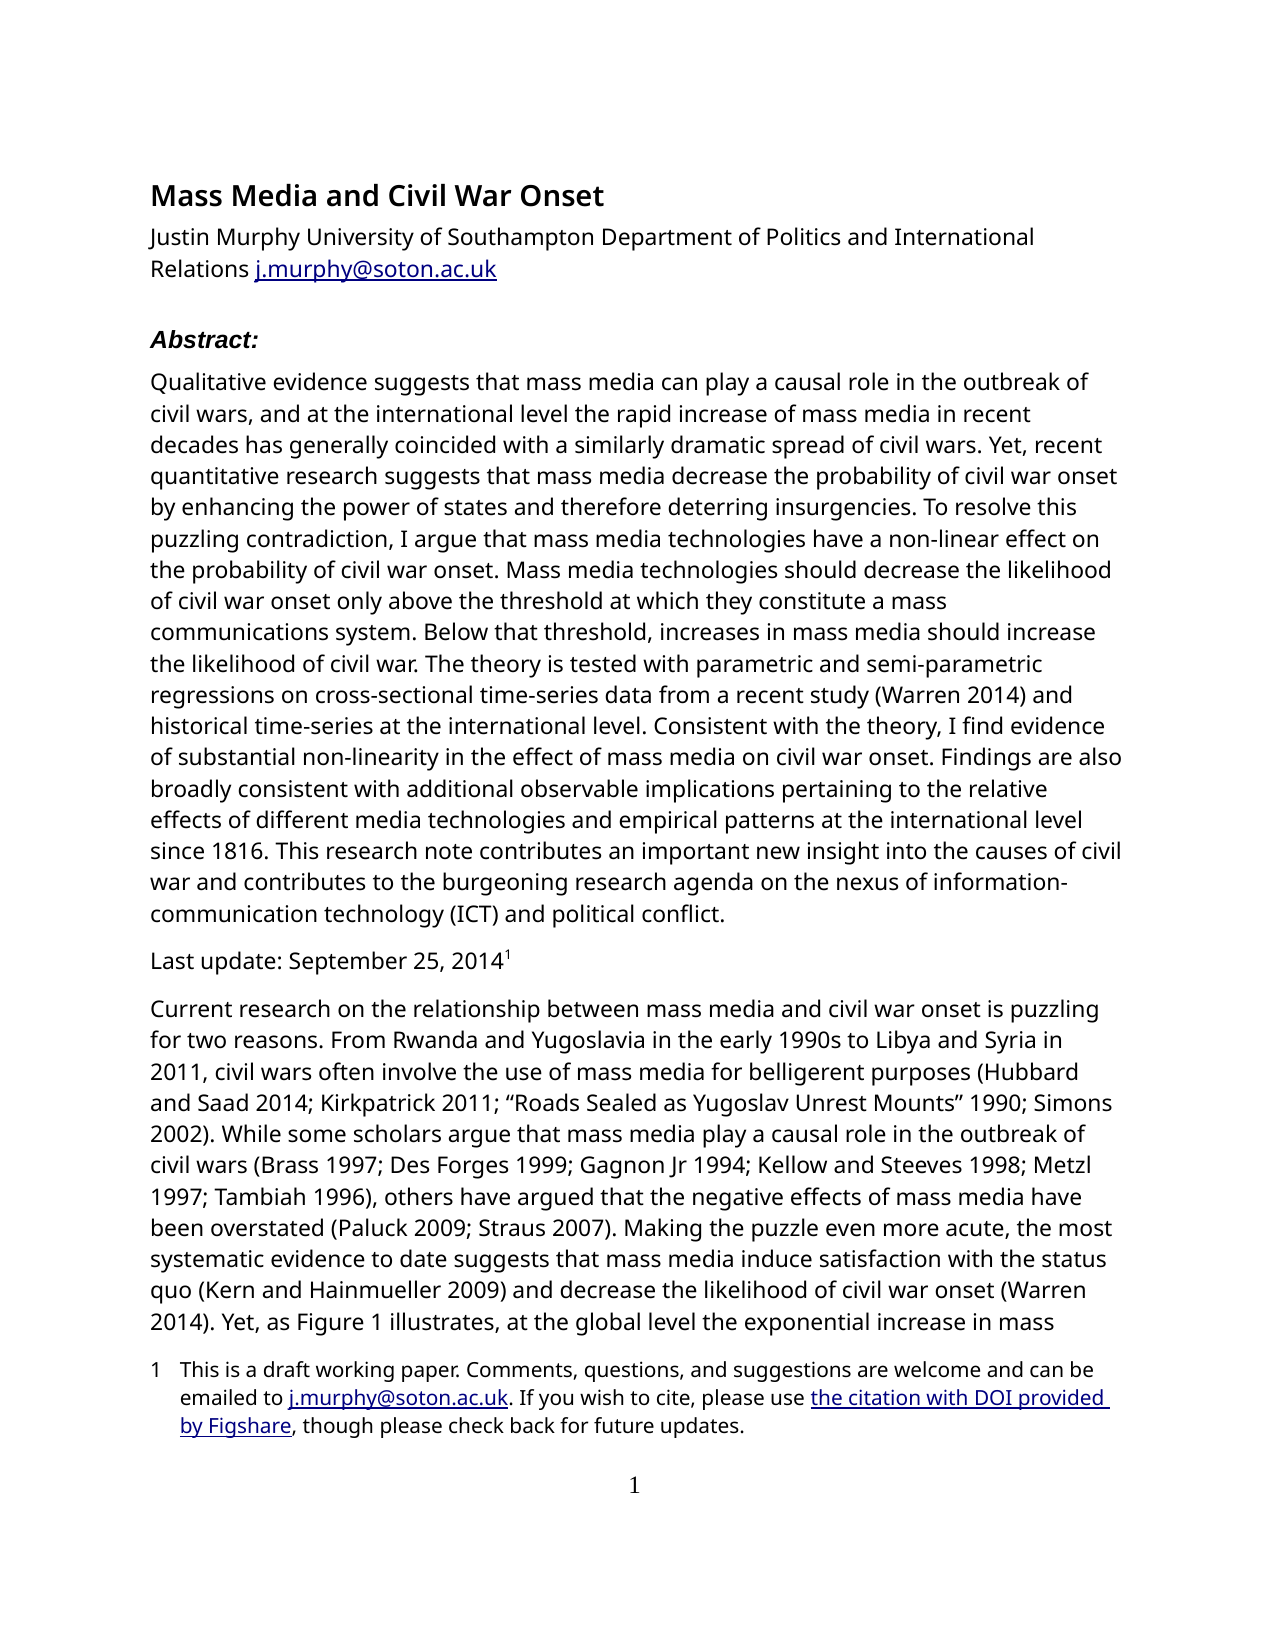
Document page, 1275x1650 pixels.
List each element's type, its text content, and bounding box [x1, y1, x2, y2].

text Justin Murphy University of Southampton Department of Politics and International Relations j.murphy@soton.ac.uk [150, 221, 1125, 284]
subtitle Abstract: [150, 325, 1125, 354]
subtitle Mass Media and Civil War Onset [150, 176, 1125, 215]
text Qualitative evidence suggests that mass media can play a causal role in the outbreak of civil wars, and at the international level the rapid increase of mass media in recent decades has generally coincided with a similarly dramatic spread of civil wars. Yet, recent quantitative research suggests that mass media decrease the probability of civil war onset by enhancing the power of states and therefore deterring insurgencies. To resolve this puzzling contradiction, I argue that mass media technologies have a non-linear effect on the probability of civil war onset. Mass media technologies should decrease the likelihood of civil war onset only above the threshold at which they constitute a mass communications system. Below that threshold, increases in mass media should increase the likelihood of civil war. The theory is tested with parametric and semi-parametric regressions on cross-sectional time-series data from a recent study (Warren 2014) and historical time-series at the international level. Consistent with the theory, I find evidence of substantial non-linearity in the effect of mass media on civil war onset. Findings are also broadly consistent with additional observable implications pertaining to the relative effects of different media technologies and empirical patterns at the international level since 1816. This research note contributes an important new insight into the causes of civil war and contributes to the burgeoning research agenda on the nexus of information-communication technology (ICT) and political conflict. [150, 366, 1125, 929]
text This is a draft working paper. Comments, questions, and suggestions are welcome and can be emailed to j.murphy@soton.ac.uk. If you wish to cite, please use the citation with DOI provided by Figshare, though please check back for future updates. [150, 1355, 1125, 1440]
text Last update: September 25, 2014 [150, 945, 1125, 976]
text Current research on the relationship between mass media and civil war onset is puzzling for two reasons. From Rwanda and Yugoslavia in the early 1990s to Libya and Syria in 2011, civil wars often involve the use of mass media for belligerent purposes (Hubbard and Saad 2014; Kirkpatrick 2011; “Roads Sealed as Yugoslav Unrest Mounts” 1990; Simons 2002). While some scholars argue that mass media play a causal role in the outbreak of civil wars (Brass 1997; Des Forges 1999; Gagnon Jr 1994; Kellow and Steeves 1998; Metzl 1997; Tambiah 1996), others have argued that the negative effects of mass media have been overstated (Paluck 2009; Straus 2007). Making the puzzle even more acute, the most systematic evidence to date suggests that mass media induce satisfaction with the status quo (Kern and Hainmueller 2009) and decrease the likelihood of civil war onset (Warren 2014). Yet, as Figure 1 illustrates, at the global level the exponential increase in mass [150, 993, 1125, 1337]
